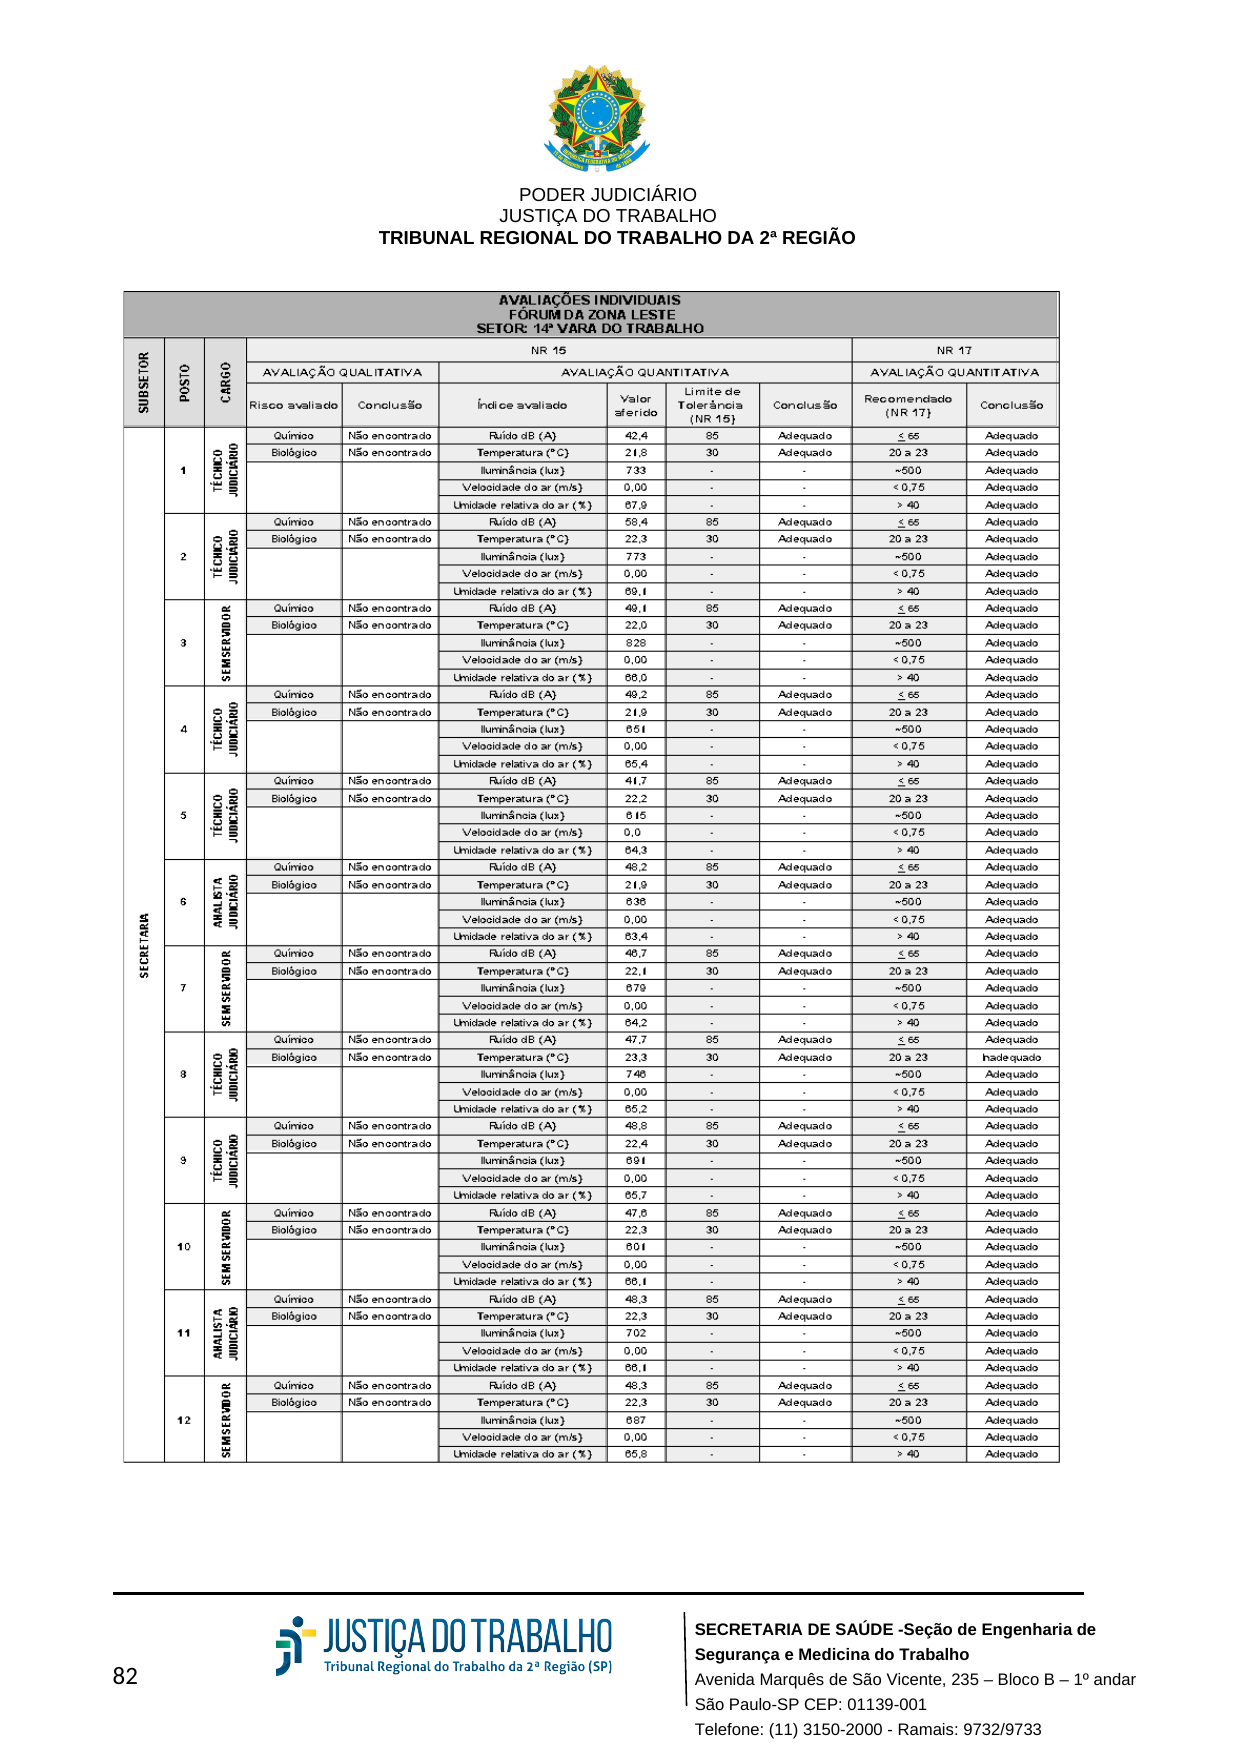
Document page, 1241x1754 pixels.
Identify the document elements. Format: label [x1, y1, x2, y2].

table_header [113, 291, 123, 1466]
picture [123, 291, 1063, 1467]
picture [543, 65, 650, 172]
picture [276, 1616, 612, 1676]
